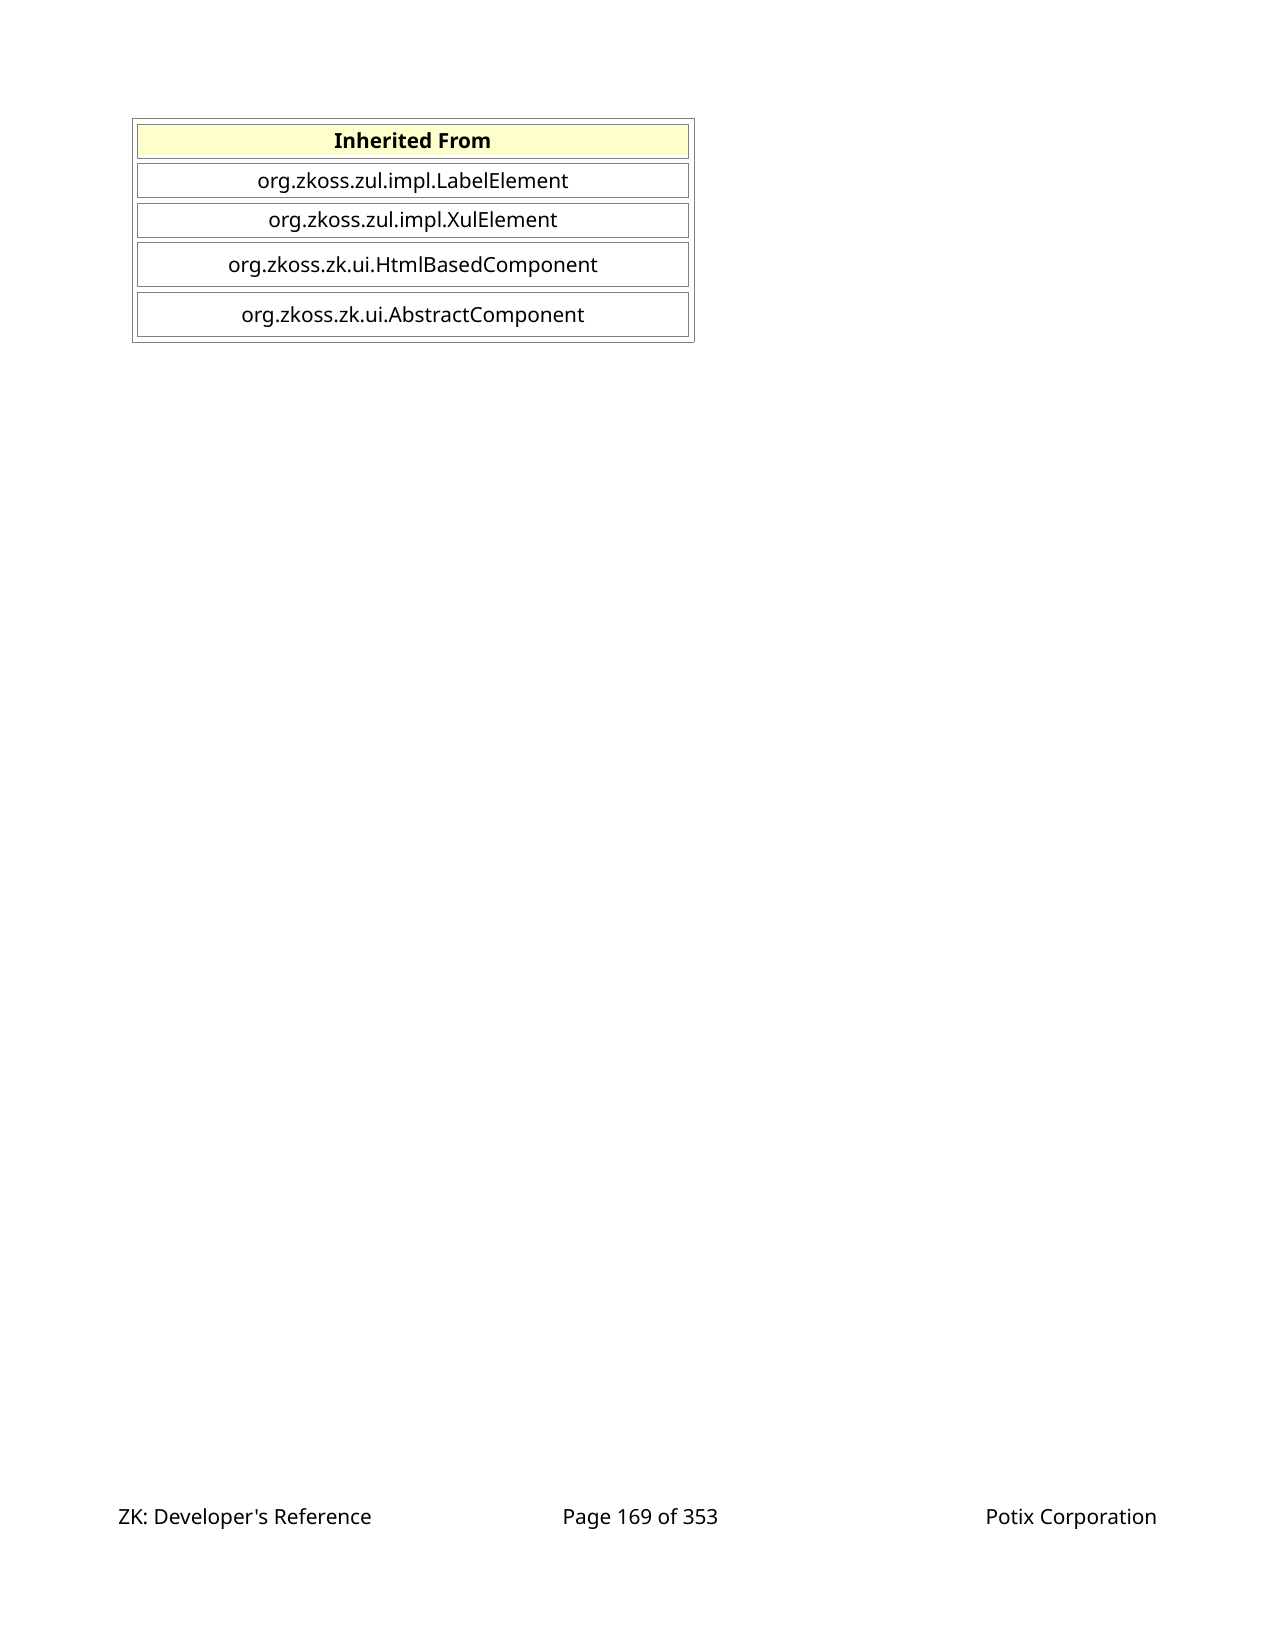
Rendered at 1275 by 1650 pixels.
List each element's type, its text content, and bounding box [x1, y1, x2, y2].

table_cell org.zkoss.zul.impl.XulElement [134, 197, 691, 237]
table_header Inherited From [134, 119, 691, 158]
table_cell org.zkoss.zul.impl.LabelElement [134, 158, 691, 197]
table_cell org.zkoss.zk.ui.AbstractComponent [134, 286, 691, 336]
table_cell org.zkoss.zk.ui.HtmlBasedComponent [134, 237, 691, 286]
